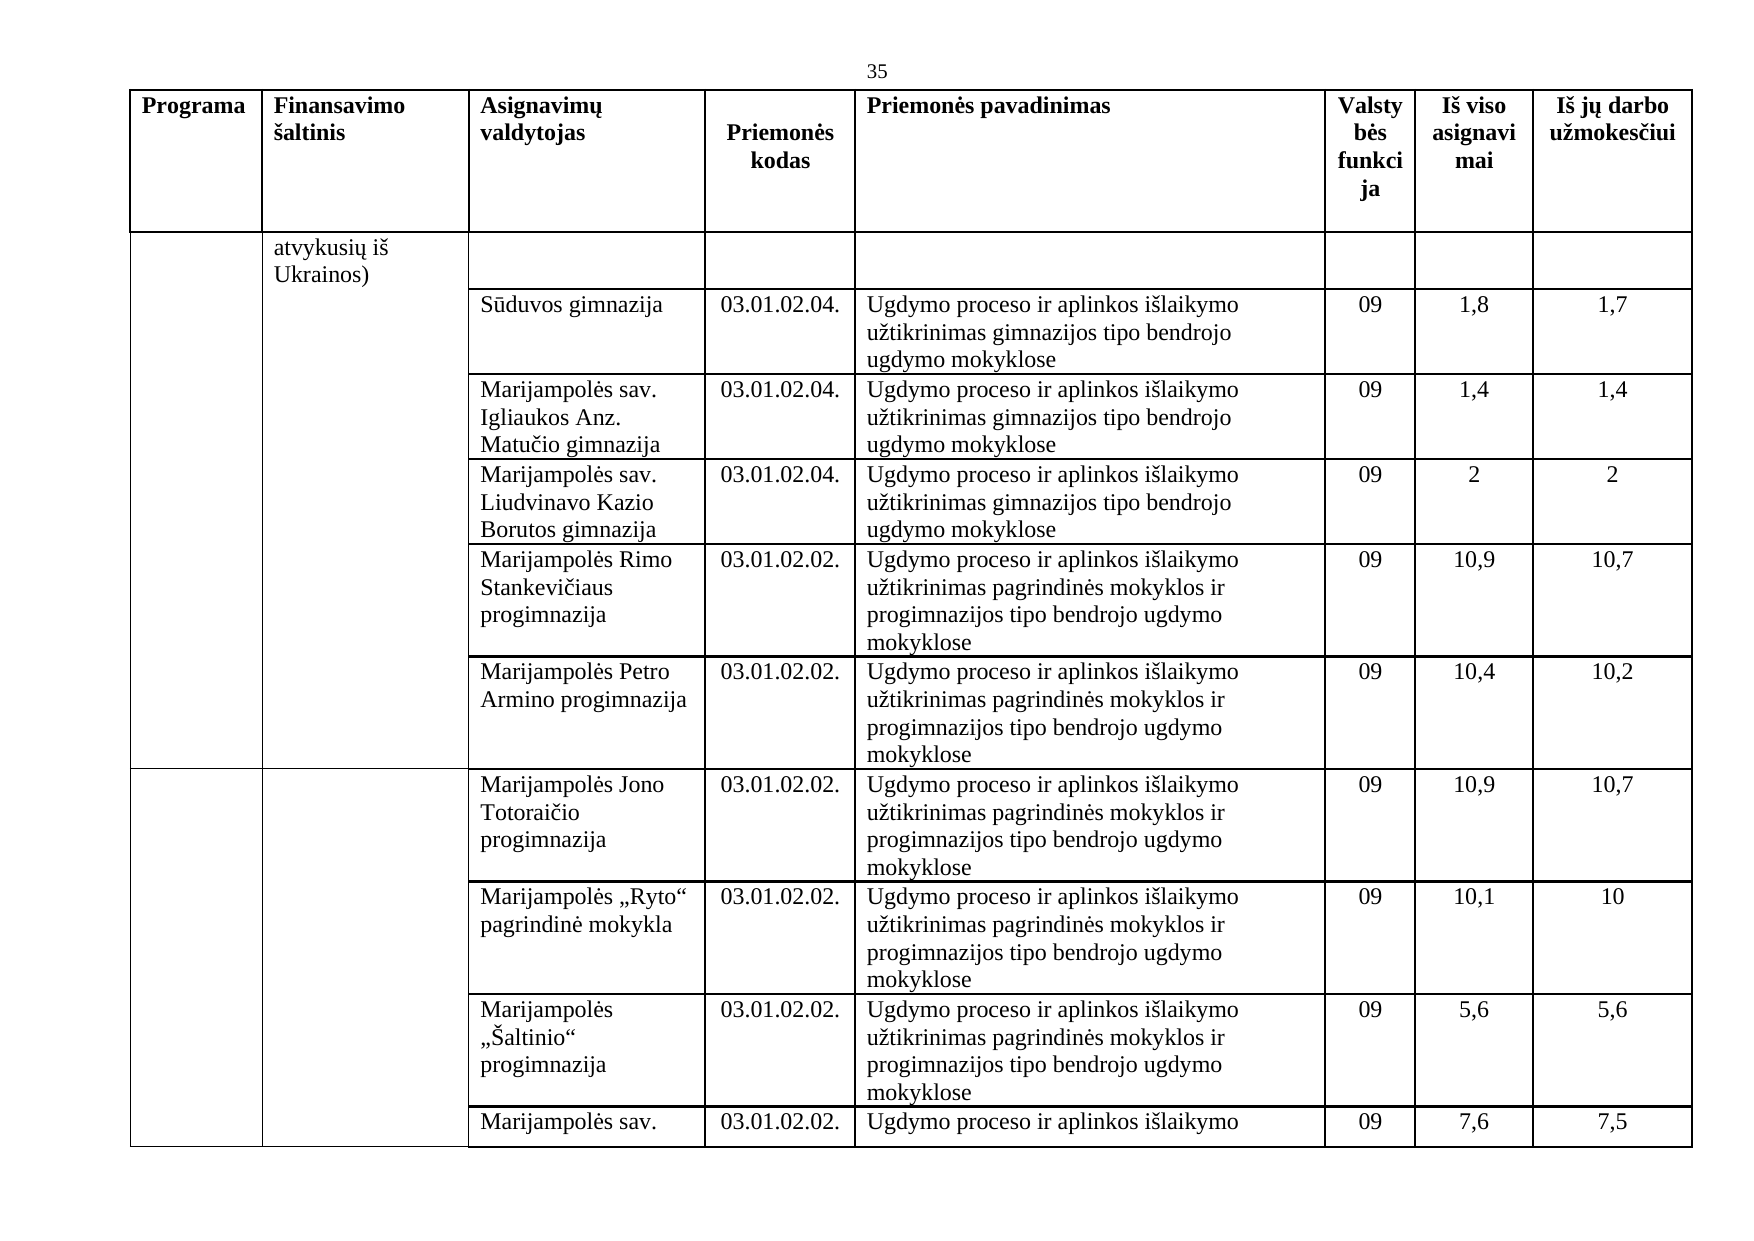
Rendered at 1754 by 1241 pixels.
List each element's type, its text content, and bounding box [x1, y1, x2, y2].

table_cell [263, 769, 468, 1146]
table_cell [131, 769, 262, 1146]
table_cell [856, 201, 1324, 231]
table_header Finansavimo šaltinis [263, 91, 468, 201]
table_cell 1,4 [1416, 375, 1532, 458]
table_cell [706, 201, 854, 231]
table_cell 10,4 [1416, 658, 1532, 768]
table_cell 10,2 [1534, 658, 1691, 768]
table_cell 03.01.02.02. [706, 883, 854, 993]
table_cell 7,5 [1534, 1108, 1691, 1146]
table_cell 03.01.02.04. [706, 290, 854, 373]
table_cell Ugdymo proceso ir aplinkos išlaikymo užtikrinimas gimnazijos tipo bendrojo ugdymo mokyklose [856, 375, 1324, 458]
table_cell 09 [1326, 1108, 1414, 1146]
table_cell 10 [1534, 883, 1691, 993]
table_header Asignavimų valdytojas [470, 91, 704, 201]
table_header Iš viso asignavimai [1416, 91, 1532, 231]
table_cell [706, 233, 854, 288]
table_cell [470, 201, 704, 231]
table_cell 2 [1416, 460, 1532, 543]
table_cell Ugdymo proceso ir aplinkos išlaikymo [856, 1108, 1324, 1146]
table_header Programa [131, 91, 261, 201]
table_cell [469, 233, 704, 288]
table_cell 1,7 [1534, 290, 1691, 373]
table_cell 7,6 [1416, 1108, 1532, 1146]
table_cell 09 [1326, 460, 1414, 543]
table_cell [131, 233, 262, 288]
table_cell 09 [1326, 770, 1414, 880]
table_cell Marijampolės sav. Igliaukos Anz. Matučio gimnazija [469, 375, 704, 458]
table_cell Ugdymo proceso ir aplinkos išlaikymo užtikrinimas gimnazijos tipo bendrojo ugdymo mokyklose [856, 290, 1324, 373]
table_cell [1416, 233, 1532, 288]
table_cell 09 [1326, 375, 1414, 458]
table_cell [263, 201, 468, 231]
table_cell 03.01.02.02. [706, 545, 854, 655]
table_cell Ugdymo proceso ir aplinkos išlaikymo užtikrinimas pagrindinės mokyklos ir progimnazijos tipo bendrojo ugdymo mokyklose [856, 883, 1324, 993]
table_cell 5,6 [1534, 995, 1691, 1105]
table_cell 1,4 [1534, 375, 1691, 458]
table_header Priemonės pavadinimas [856, 91, 1324, 201]
table_cell Ugdymo proceso ir aplinkos išlaikymo užtikrinimas pagrindinės mokyklos ir progimnazijos tipo bendrojo ugdymo mokyklose [856, 545, 1324, 655]
table_cell [263, 288, 468, 768]
table_cell Marijampolės sav. Liudvinavo Kazio Borutos gimnazija [469, 460, 704, 543]
table_cell [1326, 201, 1414, 231]
table_cell 09 [1326, 545, 1414, 655]
table_header Priemonės kodas [706, 91, 854, 201]
table_cell 09 [1326, 658, 1414, 768]
table_cell 09 [1326, 883, 1414, 993]
table_cell 2 [1534, 460, 1691, 543]
table_cell 10,7 [1534, 545, 1691, 655]
table_cell Marijampolės Petro Armino progimnazija [469, 658, 704, 768]
table_cell Marijampolės sav. [469, 1108, 704, 1146]
table_header Iš jų darbo užmokesčiui [1534, 91, 1691, 231]
table_cell Ugdymo proceso ir aplinkos išlaikymo užtikrinimas pagrindinės mokyklos ir progimnazijos tipo bendrojo ugdymo mokyklose [856, 770, 1324, 880]
table_cell 10,1 [1416, 883, 1532, 993]
table_cell 09 [1326, 995, 1414, 1105]
table_cell 10,9 [1416, 545, 1532, 655]
table_cell 10,9 [1416, 770, 1532, 880]
table_cell 03.01.02.02. [706, 658, 854, 768]
table_cell Marijampolės Jono Totoraičio progimnazija [469, 770, 704, 880]
table_cell Sūduvos gimnazija [469, 290, 704, 373]
table_cell [1326, 233, 1414, 288]
table_cell 03.01.02.02. [706, 995, 854, 1105]
table_cell Marijampolės Rimo Stankevičiaus progimnazija [469, 545, 704, 655]
table_cell 03.01.02.02. [706, 1108, 854, 1146]
table_cell 03.01.02.02. [706, 770, 854, 880]
table_cell 09 [1326, 290, 1414, 373]
table_cell atvykusių iš Ukrainos) [263, 233, 468, 288]
table_cell 1,8 [1416, 290, 1532, 373]
table_cell 03.01.02.04. [706, 375, 854, 458]
table_cell Marijampolės „Šaltinio“ progimnazija [469, 995, 704, 1105]
table_cell [856, 233, 1324, 288]
table_cell Ugdymo proceso ir aplinkos išlaikymo užtikrinimas pagrindinės mokyklos ir progimnazijos tipo bendrojo ugdymo mokyklose [856, 658, 1324, 768]
table_header Valstybės funkcija [1326, 91, 1414, 201]
table_cell Ugdymo proceso ir aplinkos išlaikymo užtikrinimas pagrindinės mokyklos ir progimnazijos tipo bendrojo ugdymo mokyklose [856, 995, 1324, 1105]
table_cell [1534, 233, 1691, 288]
table_cell [131, 201, 261, 231]
table_cell 03.01.02.04. [706, 460, 854, 543]
table_cell [131, 288, 262, 768]
table_cell 5,6 [1416, 995, 1532, 1105]
table_cell 10,7 [1534, 770, 1691, 880]
table_cell Marijampolės „Ryto“ pagrindinė mokykla [469, 883, 704, 993]
table_cell Ugdymo proceso ir aplinkos išlaikymo užtikrinimas gimnazijos tipo bendrojo ugdymo mokyklose [856, 460, 1324, 543]
